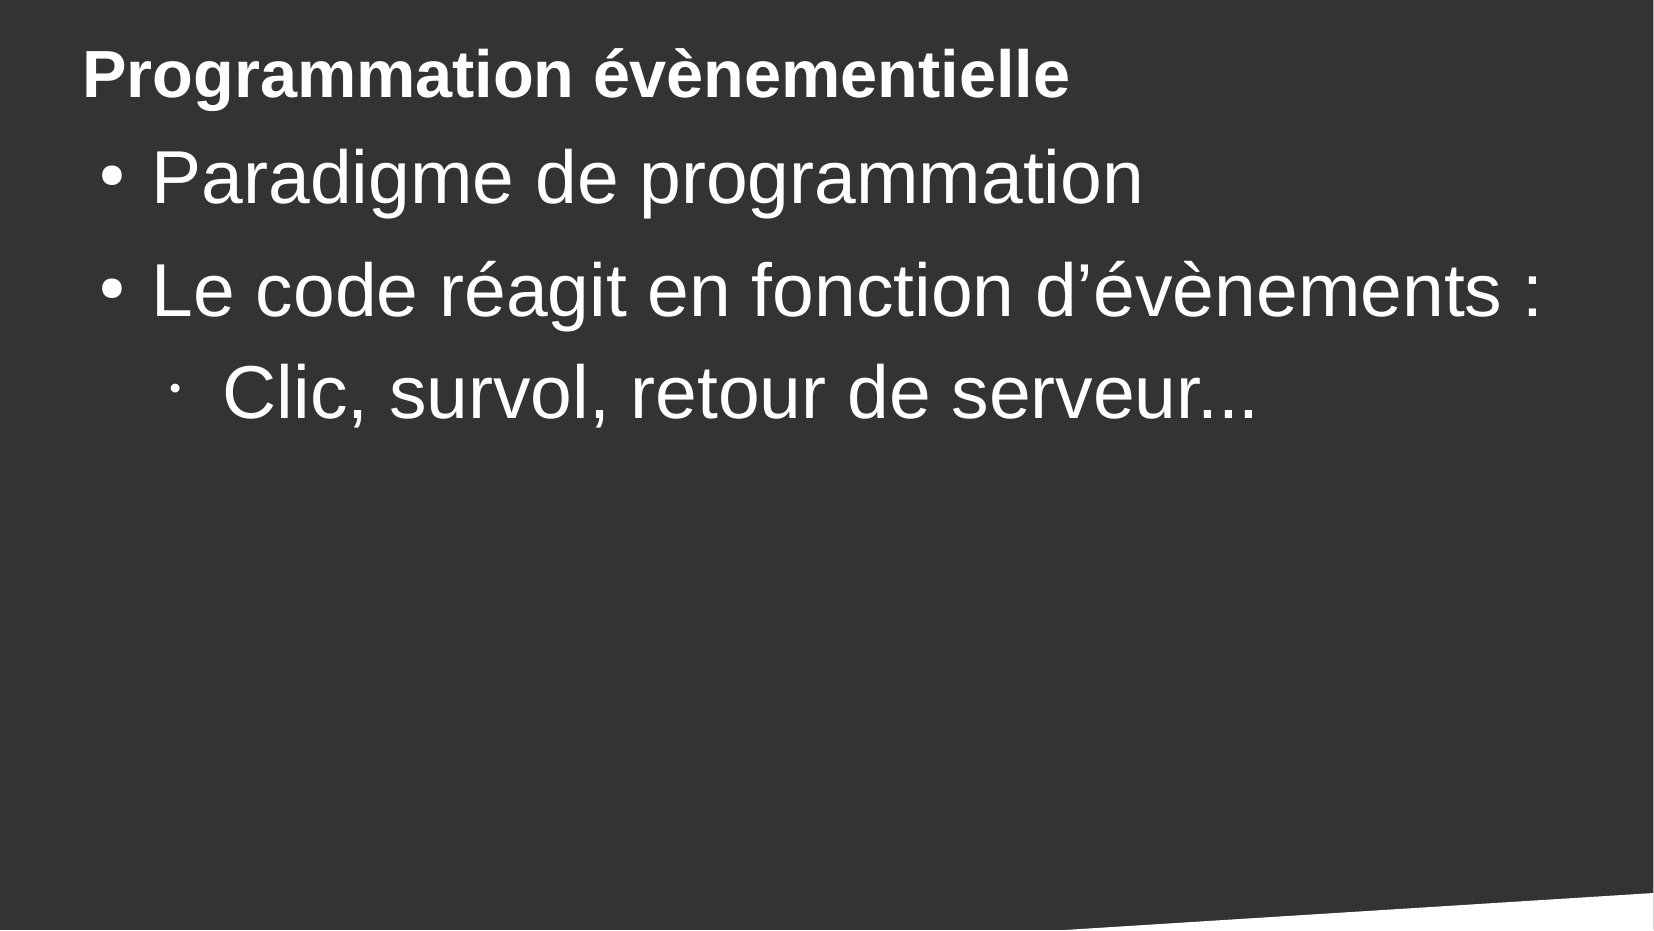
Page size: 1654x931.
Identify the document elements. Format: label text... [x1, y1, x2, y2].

text_box [1048, 892, 1654, 931]
title Programmation évènementielle [82, 37, 1571, 114]
list Paradigme de programmation Le code réagit en fonction d’évènements : Clic, survol, retour de serveur... [80, 135, 1620, 827]
